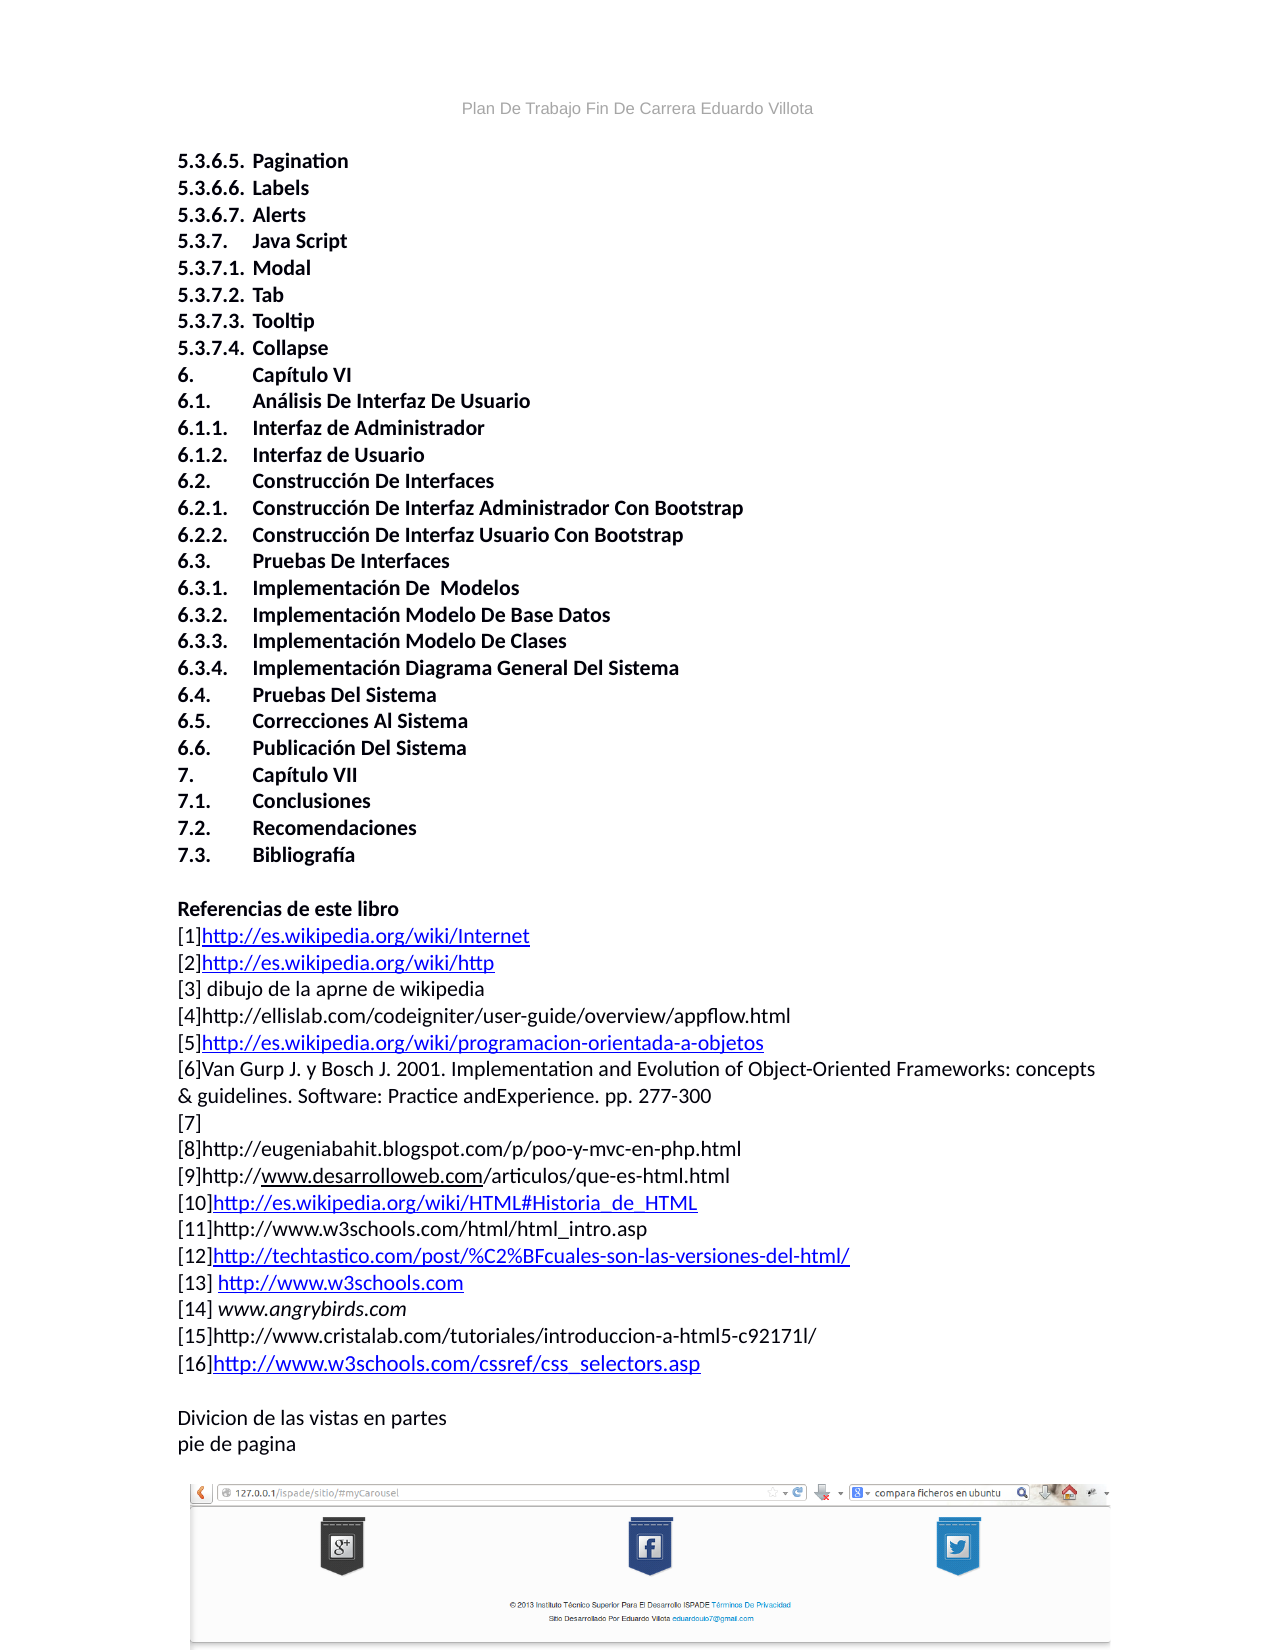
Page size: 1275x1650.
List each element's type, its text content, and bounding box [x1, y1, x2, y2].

text 7.1. Conclusiones [177, 788, 1098, 814]
picture [190, 1484, 1111, 1650]
text 6. Capítulo VI [177, 361, 1098, 388]
text 6.3.2. Implementación Modelo De Base Datos [177, 601, 1098, 628]
text pie de pagina [177, 1430, 1098, 1457]
text 7.3. Bibliografía [177, 841, 1098, 868]
text 6.6. Publicación Del Sistema [177, 734, 1098, 761]
text [4]http://ellislab.com/codeigniter/user-guide/overview/appflow.html [177, 1002, 1098, 1029]
text 6.3.4. Implementación Diagrama General Del Sistema [177, 654, 1098, 681]
text 5.3.7.1. Modal [177, 254, 1098, 281]
text 6.1. Análisis De Interfaz De Usuario [177, 388, 1098, 414]
text 6.4. Pruebas Del Sistema [177, 681, 1098, 708]
text [11]http://www.w3schools.com/html/html_intro.asp [177, 1216, 1098, 1242]
text Referencias de este libro [177, 896, 1098, 922]
text Divicion de las vistas en partes [177, 1404, 1098, 1430]
text 5.3.6.5. Pagination [177, 148, 1098, 174]
text 6.3.1. Implementación De Modelos [177, 574, 1098, 601]
text 5.3.7.4. Collapse [177, 334, 1098, 361]
text 5.3.6.7. Alerts [177, 201, 1098, 228]
text 7. Capítulo VII [177, 761, 1098, 788]
text 5.3.7.3. Tooltip [177, 308, 1098, 334]
text 5.3.7.2. Tab [177, 281, 1098, 308]
text [16]http://www.w3schools.com/cssref/css_selectors.asp [177, 1349, 1098, 1377]
text 6.1.1. Interfaz de Administrador [177, 414, 1098, 441]
text 6.2.2. Construcción De Interfaz Usuario Con Bootstrap [177, 521, 1098, 548]
text [8]http://eugeniabahit.blogspot.com/p/poo-y-mvc-en-php.html [177, 1136, 1098, 1162]
text 6.2. Construcción De Interfaces [177, 468, 1098, 494]
text [15]http://www.cristalab.com/tutoriales/introduccion-a-html5-c92171l/ [177, 1322, 1098, 1349]
text 6.3.3. Implementación Modelo De Clases [177, 628, 1098, 654]
text [3] dibujo de la aprne de wikipedia [177, 976, 1098, 1002]
text 6.2.1. Construcción De Interfaz Administrador Con Bootstrap [177, 494, 1098, 521]
text [2]http://es.wikipedia.org/wiki/http [177, 949, 1098, 976]
text [9]http://www.desarrolloweb.com/articulos/que-es-html.html [177, 1162, 1098, 1189]
text 5.3.7. Java Script [177, 228, 1098, 254]
text [13] http://www.w3schools.com [177, 1269, 1098, 1296]
text [1]http://es.wikipedia.org/wiki/Internet [177, 922, 1098, 949]
text [5]http://es.wikipedia.org/wiki/programacion-orientada-a-objetos [177, 1029, 1098, 1056]
text [14] www.angrybirds.com [177, 1296, 1098, 1322]
text [10]http://es.wikipedia.org/wiki/HTML#Historia_de_HTML [177, 1189, 1098, 1216]
text 7.2. Recomendaciones [177, 814, 1098, 841]
text [12]http://techtastico.com/post/%C2%BFcuales-son-las-versiones-del-html/ [177, 1242, 1098, 1269]
text [6]Van Gurp J. y Bosch J. 2001. Implementation and Evolution of Object-Oriented Frameworks: concepts & guidelines. Software: Practice andExperience. pp. 277-300 [177, 1056, 1098, 1109]
text 6.3. Pruebas De Interfaces [177, 548, 1098, 574]
text 6.5. Correcciones Al Sistema [177, 708, 1098, 734]
text 5.3.6.6. Labels [177, 174, 1098, 201]
text 6.1.2. Interfaz de Usuario [177, 441, 1098, 468]
text [7] [177, 1109, 1098, 1136]
